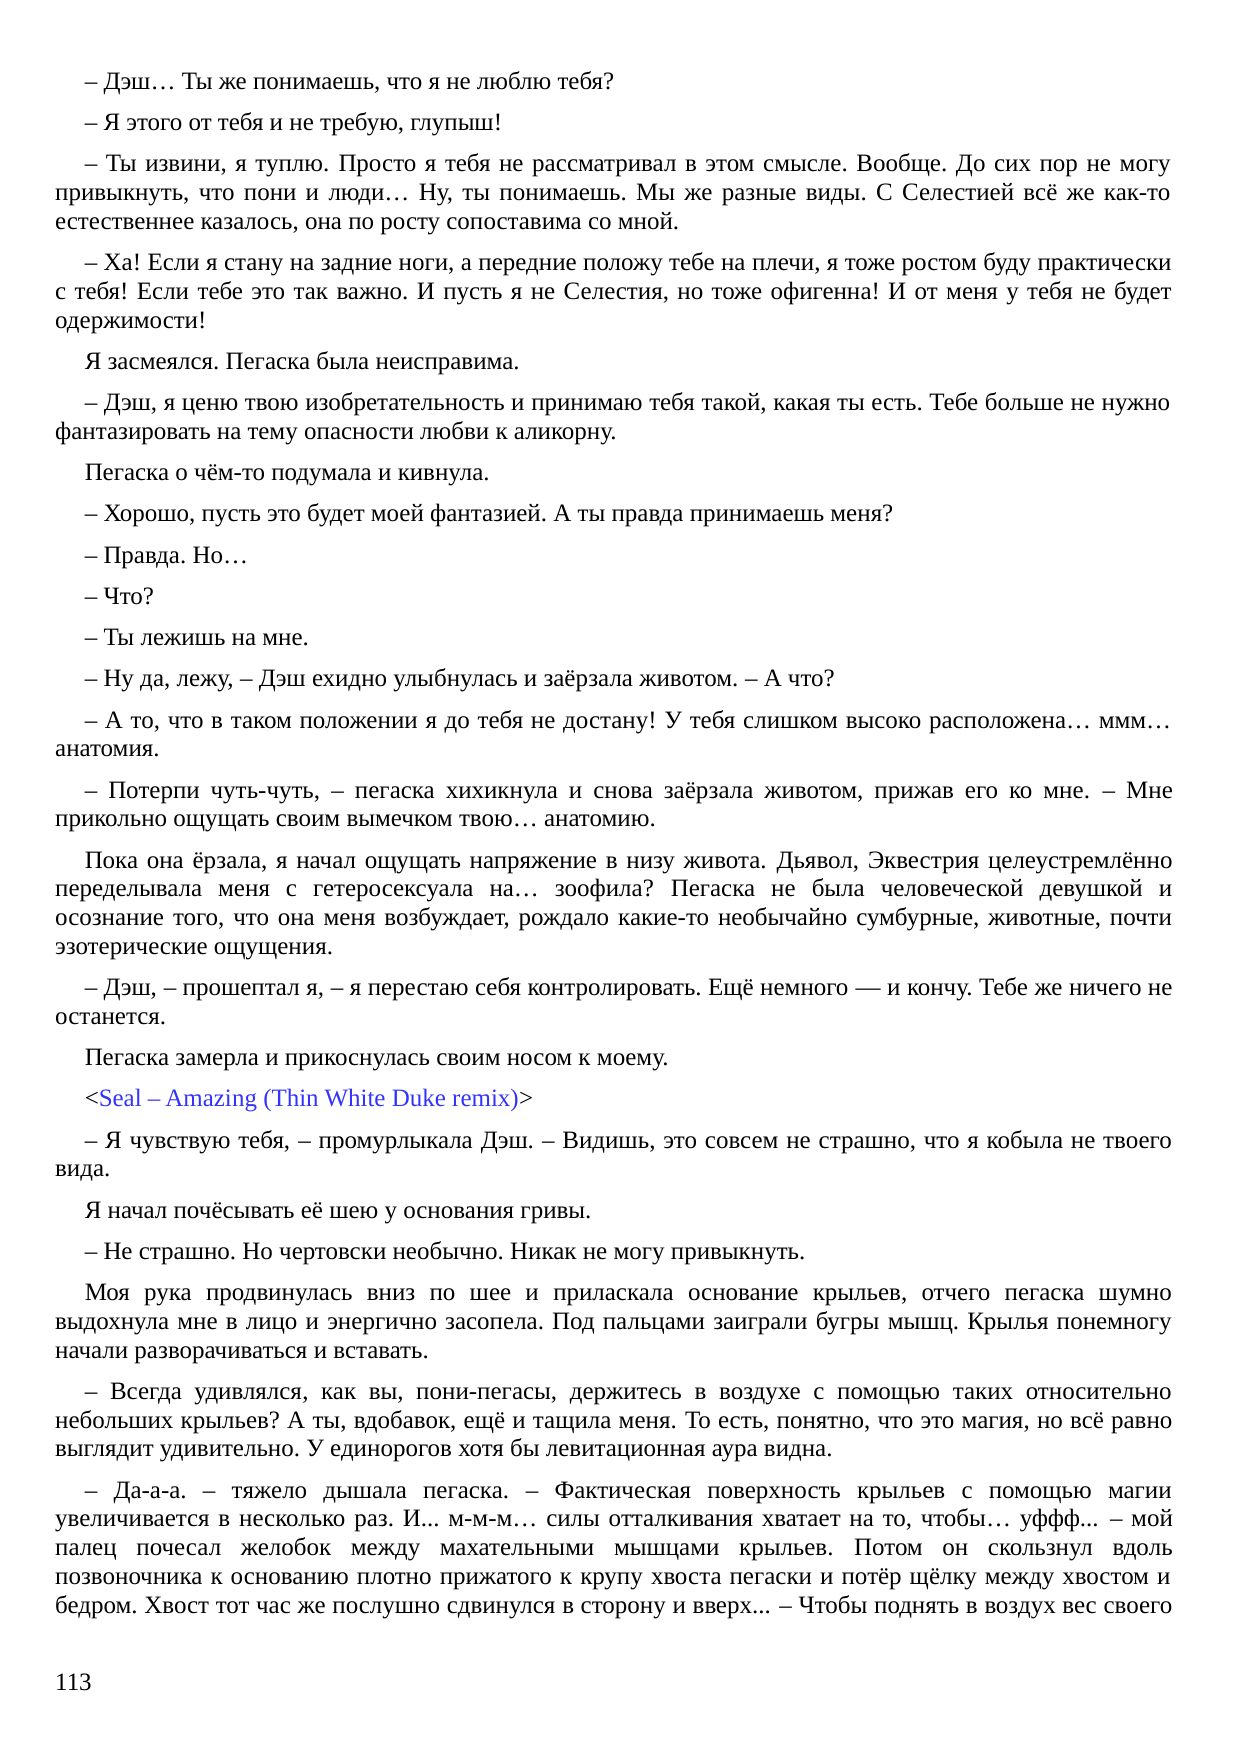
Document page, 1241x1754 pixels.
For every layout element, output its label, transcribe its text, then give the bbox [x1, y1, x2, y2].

text – Не страшно. Но чертовски необычно. Никак не могу привыкнуть. [55, 1236, 1173, 1265]
text – Хорошо, пусть это будет моей фантазией. А ты правда принимаешь меня? [55, 498, 1173, 527]
text – Потерпи чуть-чуть, – пегаска хихикнула и снова заёрзала животом, прижав его ко мне. – Мне прикольно ощущать своим вымечком твою… анатомию. [55, 775, 1173, 832]
text – Всегда удивлялся, как вы, пони-пегасы, держитесь в воздухе с помощью таких относительно небольших крыльев? А ты, вдобавок, ещё и тащила меня. То есть, понятно, что это магия, но всё равно выглядит удивительно. У единорогов хотя бы левитационная аура видна. [55, 1376, 1173, 1462]
text – Я чувствую тебя, – промурлыкала Дэш. – Видишь, это совсем не страшно, что я кобыла не твоего вида. [55, 1125, 1173, 1182]
text – Ха! Если я стану на задние ноги, а передние положу тебе на плечи, я тоже ростом буду практически с тебя! Если тебе это так важно. И пусть я не Селестия, но тоже офигенна! И от меня у тебя не будет одержимости! [55, 247, 1173, 333]
text – Дэш, – прошептал я, – я перестаю себя контролировать. Ещё немного — и кончу. Тебе же ничего не останется. [55, 972, 1173, 1030]
text – Я этого от тебя и не требую, глупыш! [55, 107, 1173, 136]
text – Правда. Но… [55, 540, 1173, 568]
text – А то, что в таком положении я до тебя не достану! У тебя слишком высоко расположена… ммм… анатомия. [55, 705, 1173, 762]
text – Да-а-а. – тяжело дышала пегаска. – Фактическая поверхность крыльев с помощью магии увеличивается в несколько раз. И... м-м-м… силы отталкивания хватает на то, чтобы… уффф... – мой палец почесал желобок между махательными мышцами крыльев. Потом он скользнул вдоль позвоночника к основанию плотно прижатого к крупу хвоста пегаски и потёр щёлку между хвостом и бедром. Хвост тот час же послушно сдвинулся в сторону и вверх... – Чтобы поднять в воздух вес своего [55, 1475, 1173, 1618]
text – Дэш… Ты же понимаешь, что я не люблю тебя? [55, 66, 1173, 95]
text Моя рука продвинулась вниз по шее и приласкала основание крыльев, отчего пегаска шумно выдохнула мне в лицо и энергично засопела. Под пальцами заиграли бугры мышц. Крылья понемногу начали разворачиваться и вставать. [55, 1277, 1173, 1363]
text – Что? [55, 581, 1173, 610]
text Я засмеялся. Пегаска была неисправима. [55, 346, 1173, 375]
text <Seal – Amazing (Thin White Duke remix)> [55, 1083, 1173, 1112]
text Пегаска о чём-то подумала и кивнула. [55, 457, 1173, 486]
text – Ты извини, я туплю. Просто я тебя не рассматривал в этом смысле. Вообще. До сих пор не могу привыкнуть, что пони и люди… Ну, ты понимаешь. Мы же разные виды. С Селестией всё же как-то естественнее казалось, она по росту сопоставима со мной. [55, 148, 1173, 235]
text – Ну да, лежу, – Дэш ехидно улыбнулась и заёрзала животом. – А что? [55, 663, 1173, 692]
text Пока она ёрзала, я начал ощущать напряжение в низу живота. Дьявол, Эквестрия целеустремлённо переделывала меня с гетеросексуала на… зоофила? Пегаска не была человеческой девушкой и осознание того, что она меня возбуждает, рождало какие-то необычайно сумбурные, животные, почти эзотерические ощущения. [55, 845, 1173, 960]
text Я начал почёсывать её шею у основания гривы. [55, 1195, 1173, 1223]
text – Дэш, я ценю твою изобретательность и принимаю тебя такой, какая ты есть. Тебе больше не нужно фантазировать на тему опасности любви к аликорну. [55, 387, 1173, 445]
text Пегаска замерла и прикоснулась своим носом к моему. [55, 1042, 1173, 1071]
text – Ты лежишь на мне. [55, 622, 1173, 651]
